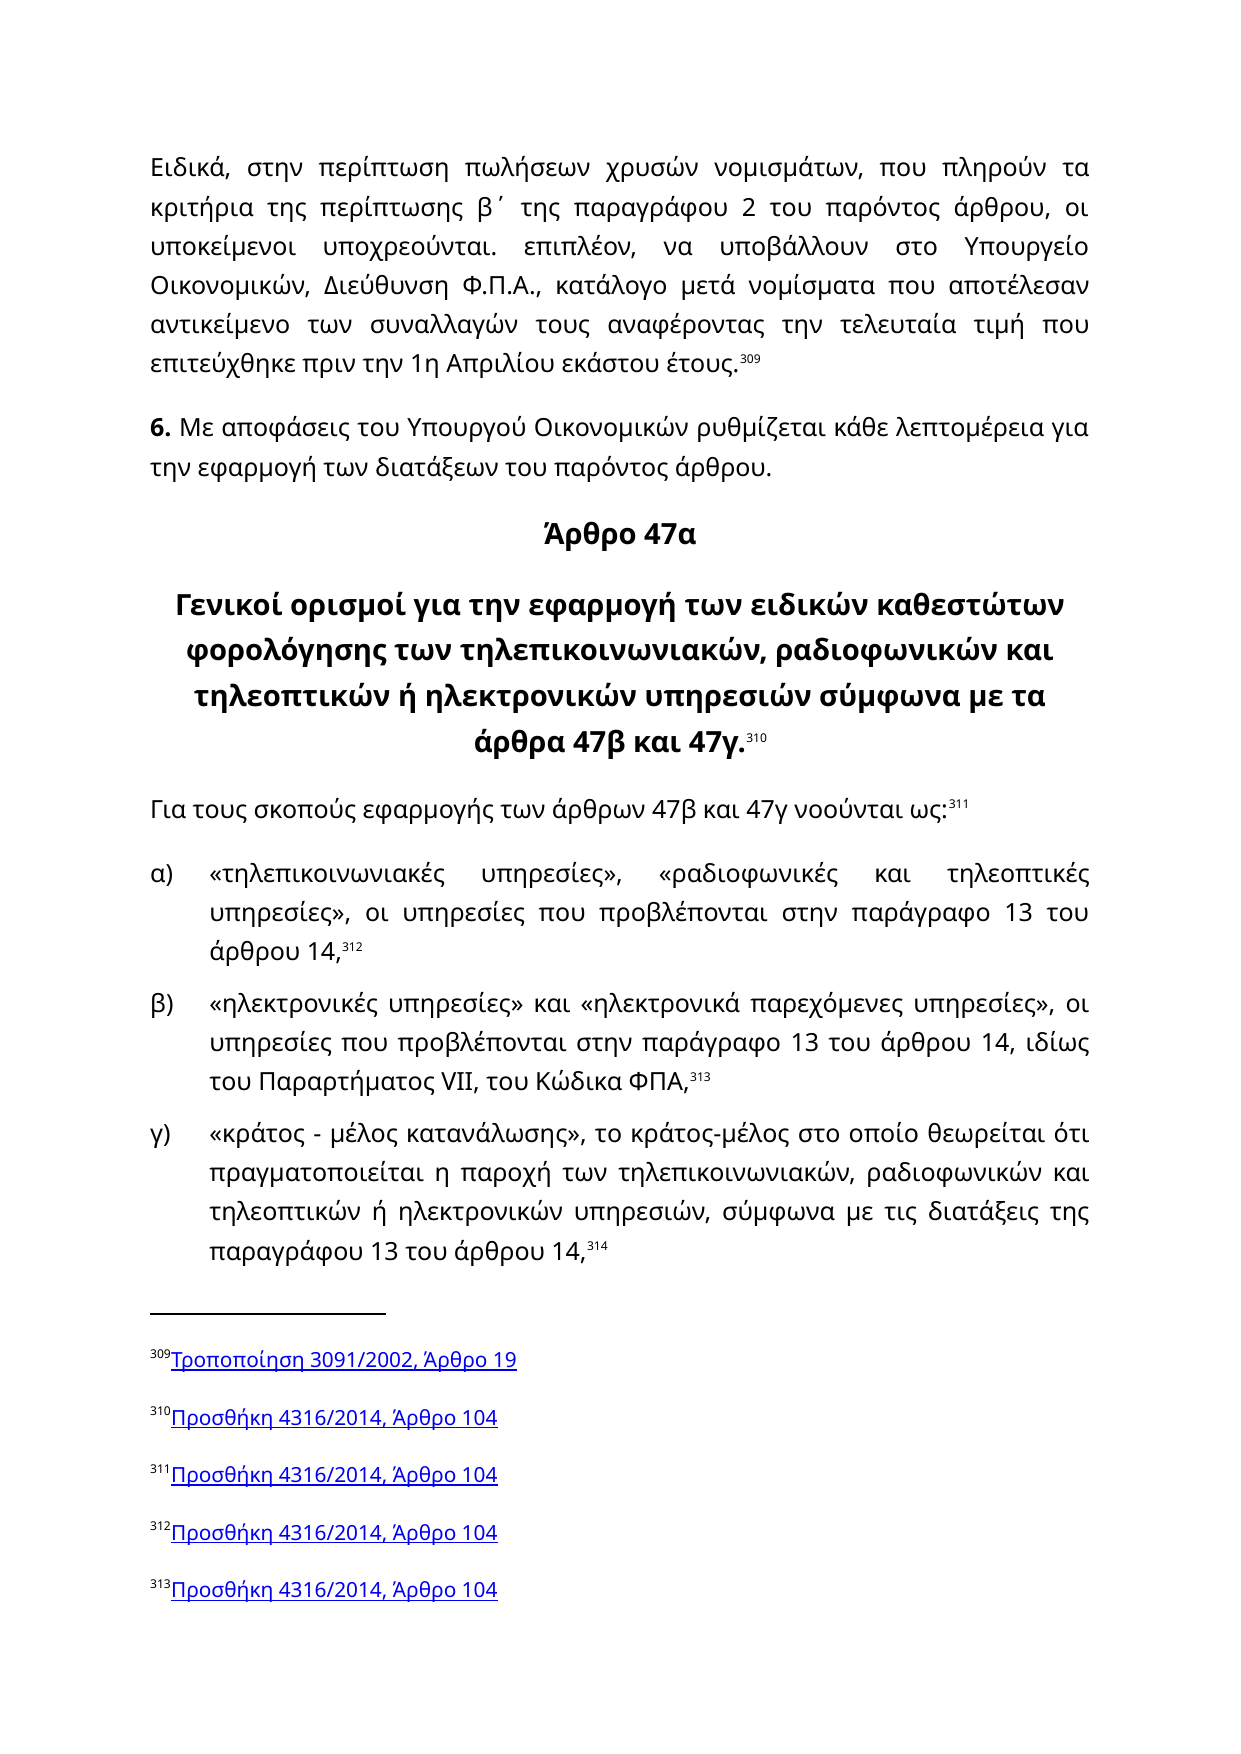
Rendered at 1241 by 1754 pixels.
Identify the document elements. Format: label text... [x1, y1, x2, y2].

text Προσθήκη 4316/2014, Άρθρο 104 [150, 1403, 1090, 1431]
subtitle Γενικοί ορισμοί για την εφαρμογή των ειδικών καθεστώτων φορολόγησης των τηλεπικοινωνιακών, ραδιοφωνικών και τηλεοπτικών ή ηλεκτρονικών υπηρεσιών σύμφωνα με τα άρθρα 47β και 47γ. [150, 584, 1090, 761]
text Προσθήκη 4316/2014, Άρθρο 104 [150, 1460, 1090, 1489]
text Ειδικά, στην περίπτωση πωλήσεων χρυσών νομισμάτων, που πληρούν τα κριτήρια της περίπτωσης β΄ της παραγράφου 2 του παρόντος άρθρου, οι υποκείμενοι υποχρεούνται. επιπλέον, να υποβάλλουν στο Υπουργείο Οικονομικών, Διεύθυνση Φ.Π.Α., κατάλογο μετά νομίσματα που αποτέλεσαν αντικείμενο των συναλλαγών τους αναφέροντας την τελευταία τιμή που επιτεύχθηκε πριν την 1η Απριλίου εκάστου έτους. [150, 150, 1090, 380]
text 6. Με αποφάσεις του Υπουργού Οικονομικών ρυθμίζεται κάθε λεπτομέρεια για την εφαρμογή των διατάξεων του παρόντος άρθρου. [150, 410, 1090, 483]
subtitle Άρθρο 47α [150, 513, 1090, 553]
text Τροποποίηση 3091/2002, Άρθρο 19 [150, 1345, 1090, 1373]
list γ) «κράτος - μέλος κατανάλωσης», το κράτος-μέλος στο οποίο θεωρείται ότι πραγματοποιείται η παροχή των τηλεπικοινωνιακών, ραδιοφωνικών και τηλεοπτικών ή ηλεκτρονικών υπηρεσιών, σύμφωνα με τις διατάξεις της παραγράφου 13 του άρθρου 14, [150, 1116, 1090, 1267]
text Προσθήκη 4316/2014, Άρθρο 104 [150, 1518, 1090, 1546]
list α) «τηλεπικοινωνιακές υπηρεσίες», «ραδιοφωνικές και τηλεοπτικές υπηρεσίες», οι υπηρεσίες που προβλέπονται στην παράγραφο 13 του άρθρου 14, [150, 856, 1090, 968]
text Για τους σκοπούς εφαρμογής των άρθρων 47β και 47γ νοούνται ως: [150, 791, 1090, 826]
text Προσθήκη 4316/2014, Άρθρο 104 [150, 1576, 1090, 1604]
list β) «ηλεκτρονικές υπηρεσίες» και «ηλεκτρονικά παρεχόμενες υπηρεσίες», οι υπηρεσίες που προβλέπονται στην παράγραφο 13 του άρθρου 14, ιδίως του Παραρτήματος VII, του Κώδικα ΦΠΑ, [150, 986, 1090, 1098]
